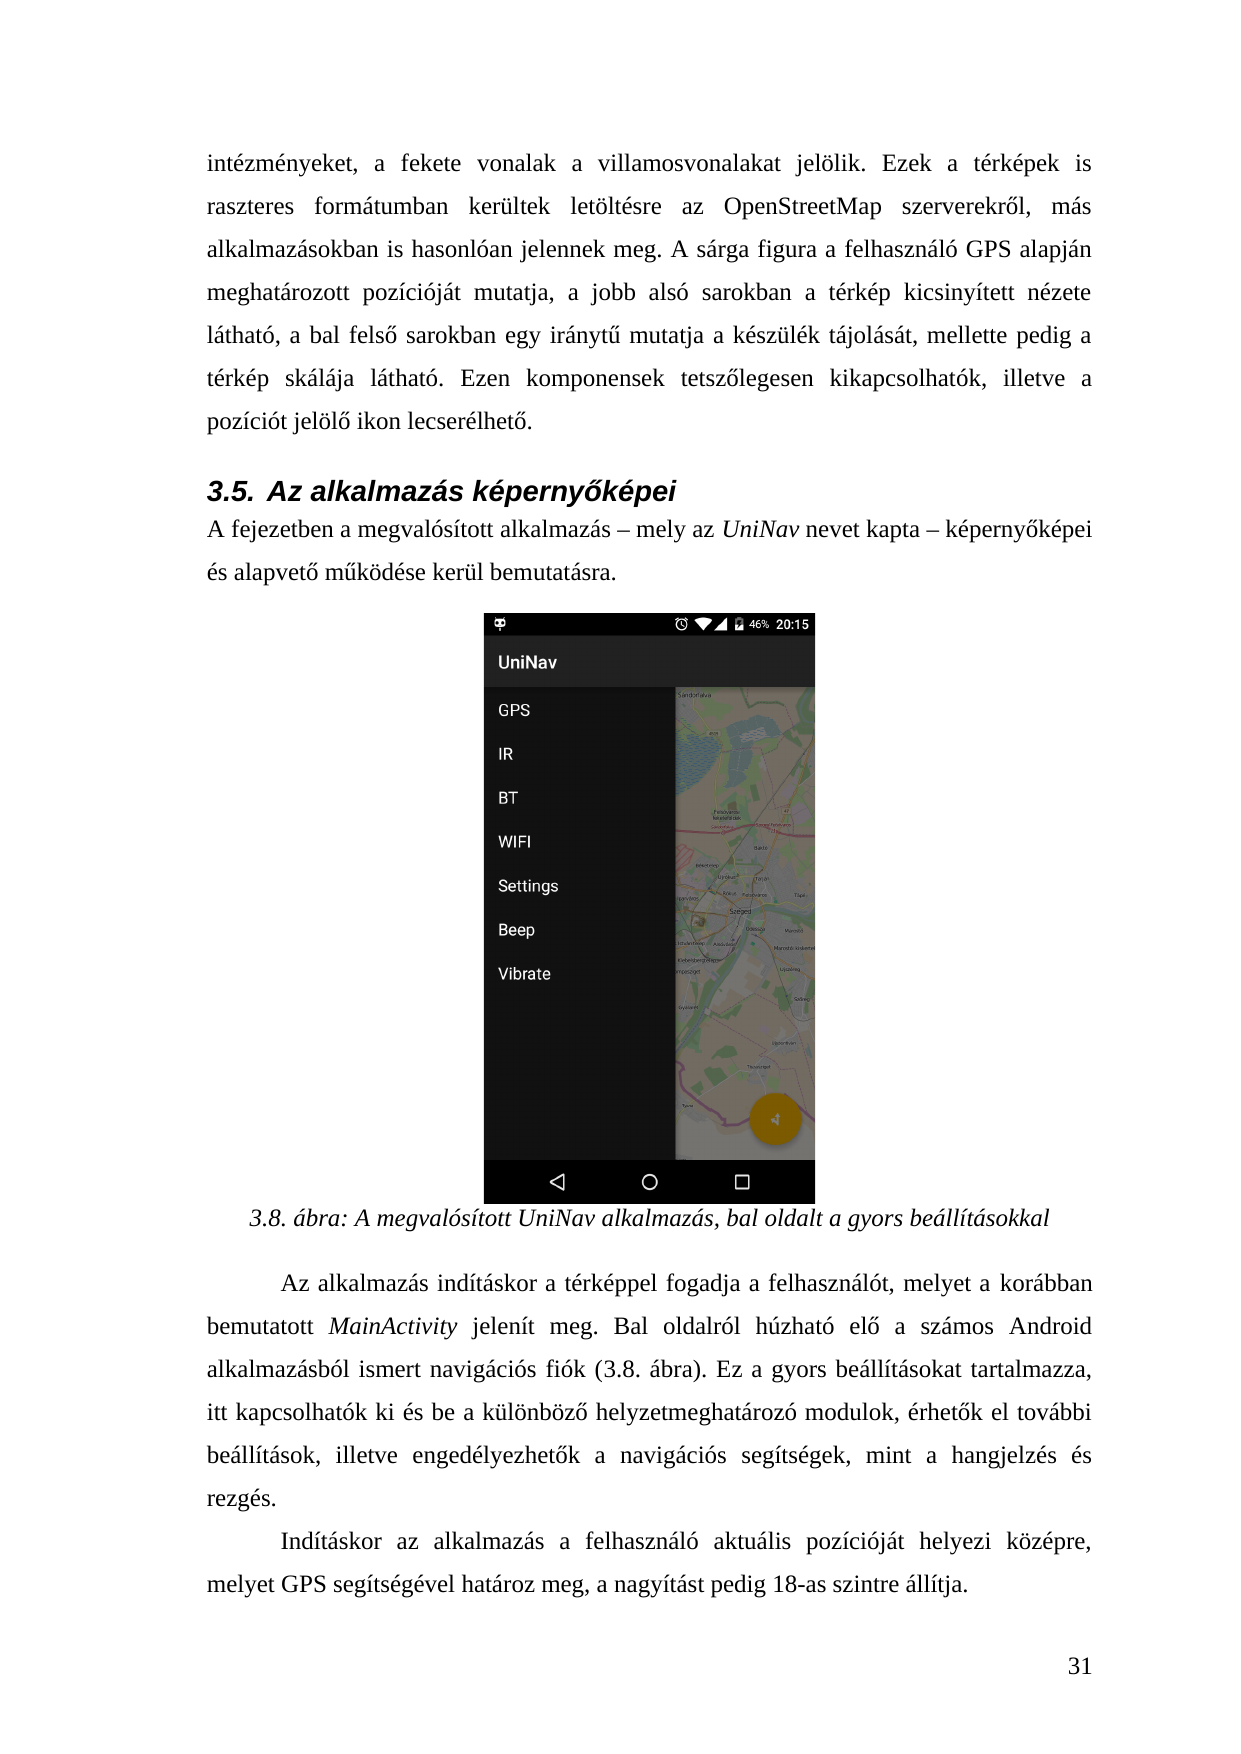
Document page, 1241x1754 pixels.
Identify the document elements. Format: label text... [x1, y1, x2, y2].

picture [483, 613, 816, 1204]
text A fejezetben a megvalósított alkalmazás – mely az UniNav nevet kapta – képernyőképei és alapvető működése kerül bemutatásra. [207, 514, 1093, 586]
text intézményeket, a fekete vonalak a villamosvonalakat jelölik. Ezek a térképek is raszteres formátumban kerültek letöltésre az OpenStreetMap szerverekről, más alkalmazásokban is hasonlóan jelennek meg. A sárga figura a felhasználó GPS alapján meghatározott pozícióját mutatja, a jobb alsó sarokban a térkép kicsinyített nézete látható, a bal felső sarokban egy iránytű mutatja a készülék tájolását, mellette pedig a térkép skálája látható. Ezen komponensek tetszőlegesen kikapcsolhatók, illetve a pozíciót jelölő ikon lecserélhető. [207, 148, 1093, 435]
table_header [207, 601, 1093, 1203]
table_header [207, 1204, 1093, 1268]
subtitle Az alkalmazás képernyőképei [207, 474, 1093, 508]
text Indításkor az alkalmazás a felhasználó aktuális pozícióját helyezi középre, melyet GPS segítségével határoz meg, a nagyítást pedig 18-as szintre állítja. [207, 1526, 1093, 1598]
text Az alkalmazás indításkor a térképpel fogadja a felhasználót, melyet a korábban bemutatott MainActivity jelenít meg. Bal oldalról húzható elő a számos Android alkalmazásból ismert navigációs fiók (3.8. ábra). Ez a gyors beállításokat tartalmazza, itt kapcsolhatók ki és be a különböző helyzetmeghatározó modulok, érhetők el további beállítások, illetve engedélyezhetők a navigációs segítségek, mint a hangjelzés és rezgés. [207, 1268, 1093, 1512]
